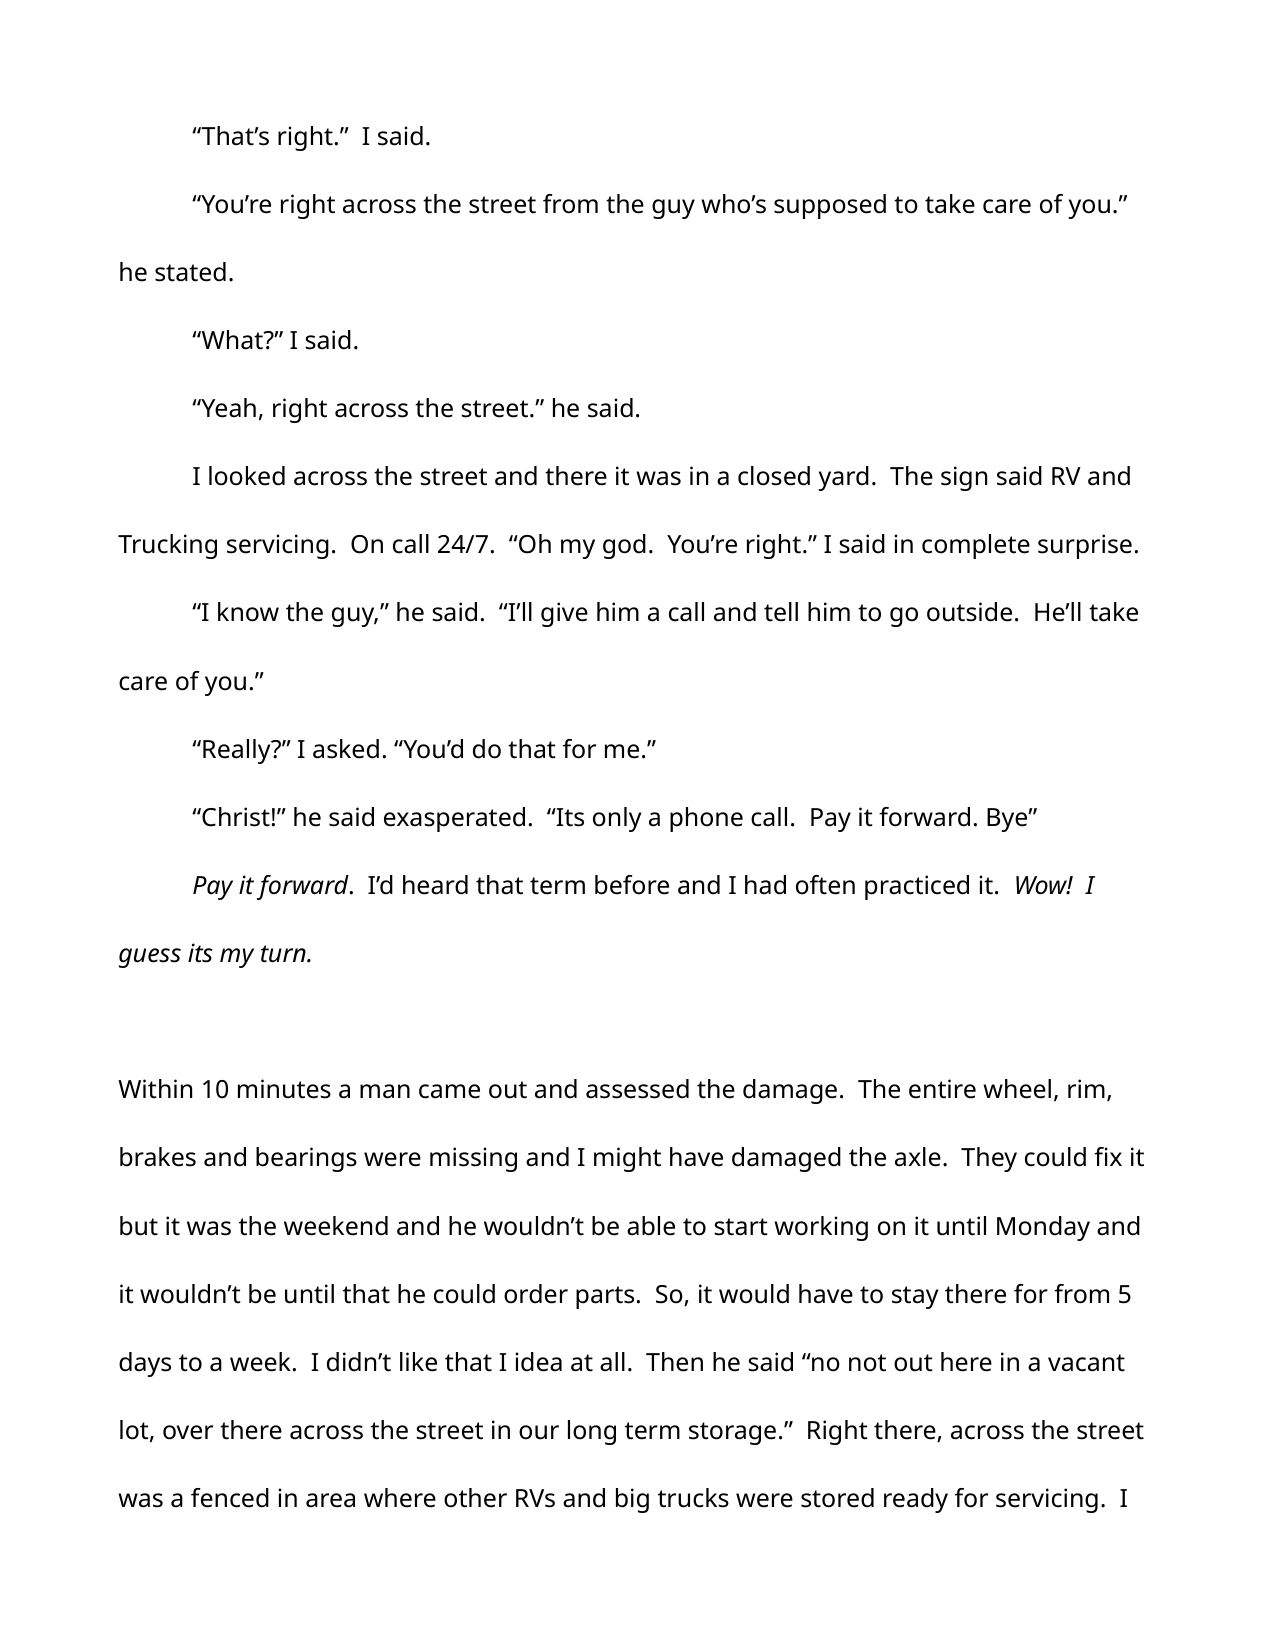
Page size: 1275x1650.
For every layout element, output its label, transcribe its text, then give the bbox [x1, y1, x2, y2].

text “You’re right across the street from the guy who’s supposed to take care of you.” he stated. [118, 186, 1157, 288]
text Within 10 minutes a man came out and assessed the damage. The entire wheel, rim, brakes and bearings were missing and I might have damaged the axle. They could fix it but it was the weekend and he wouldn’t be able to start working on it until Monday and it wouldn’t be until that he could order parts. So, it would have to stay there for from 5 days to a week. I didn’t like that I idea at all. Then he said “no not out here in a vacant lot, over there across the street in our long term storage.” Right there, across the street was a fenced in area where other RVs and big trucks were stored ready for servicing. I [118, 1072, 1157, 1515]
text “Yeah, right across the street.” he said. [118, 391, 1157, 425]
text “I know the guy,” he said. “I’ll give him a call and tell him to go outside. He’ll take care of you.” [118, 595, 1157, 697]
text “Really?” I asked. “You’d do that for me.” [118, 731, 1157, 765]
text “What?” I said. [118, 322, 1157, 357]
text Pay it forward. I’d heard that term before and I had often practiced it. Wow! I guess its my turn. [118, 867, 1157, 970]
text “Christ!” he said exasperated. “Its only a phone call. Pay it forward. Bye” [118, 799, 1157, 833]
text I looked across the street and there it was in a closed yard. The sign said RV and Trucking servicing. On call 24/7. “Oh my god. You’re right.” I said in complete surprise. [118, 459, 1157, 561]
text “That’s right.” I said. [118, 118, 1157, 152]
